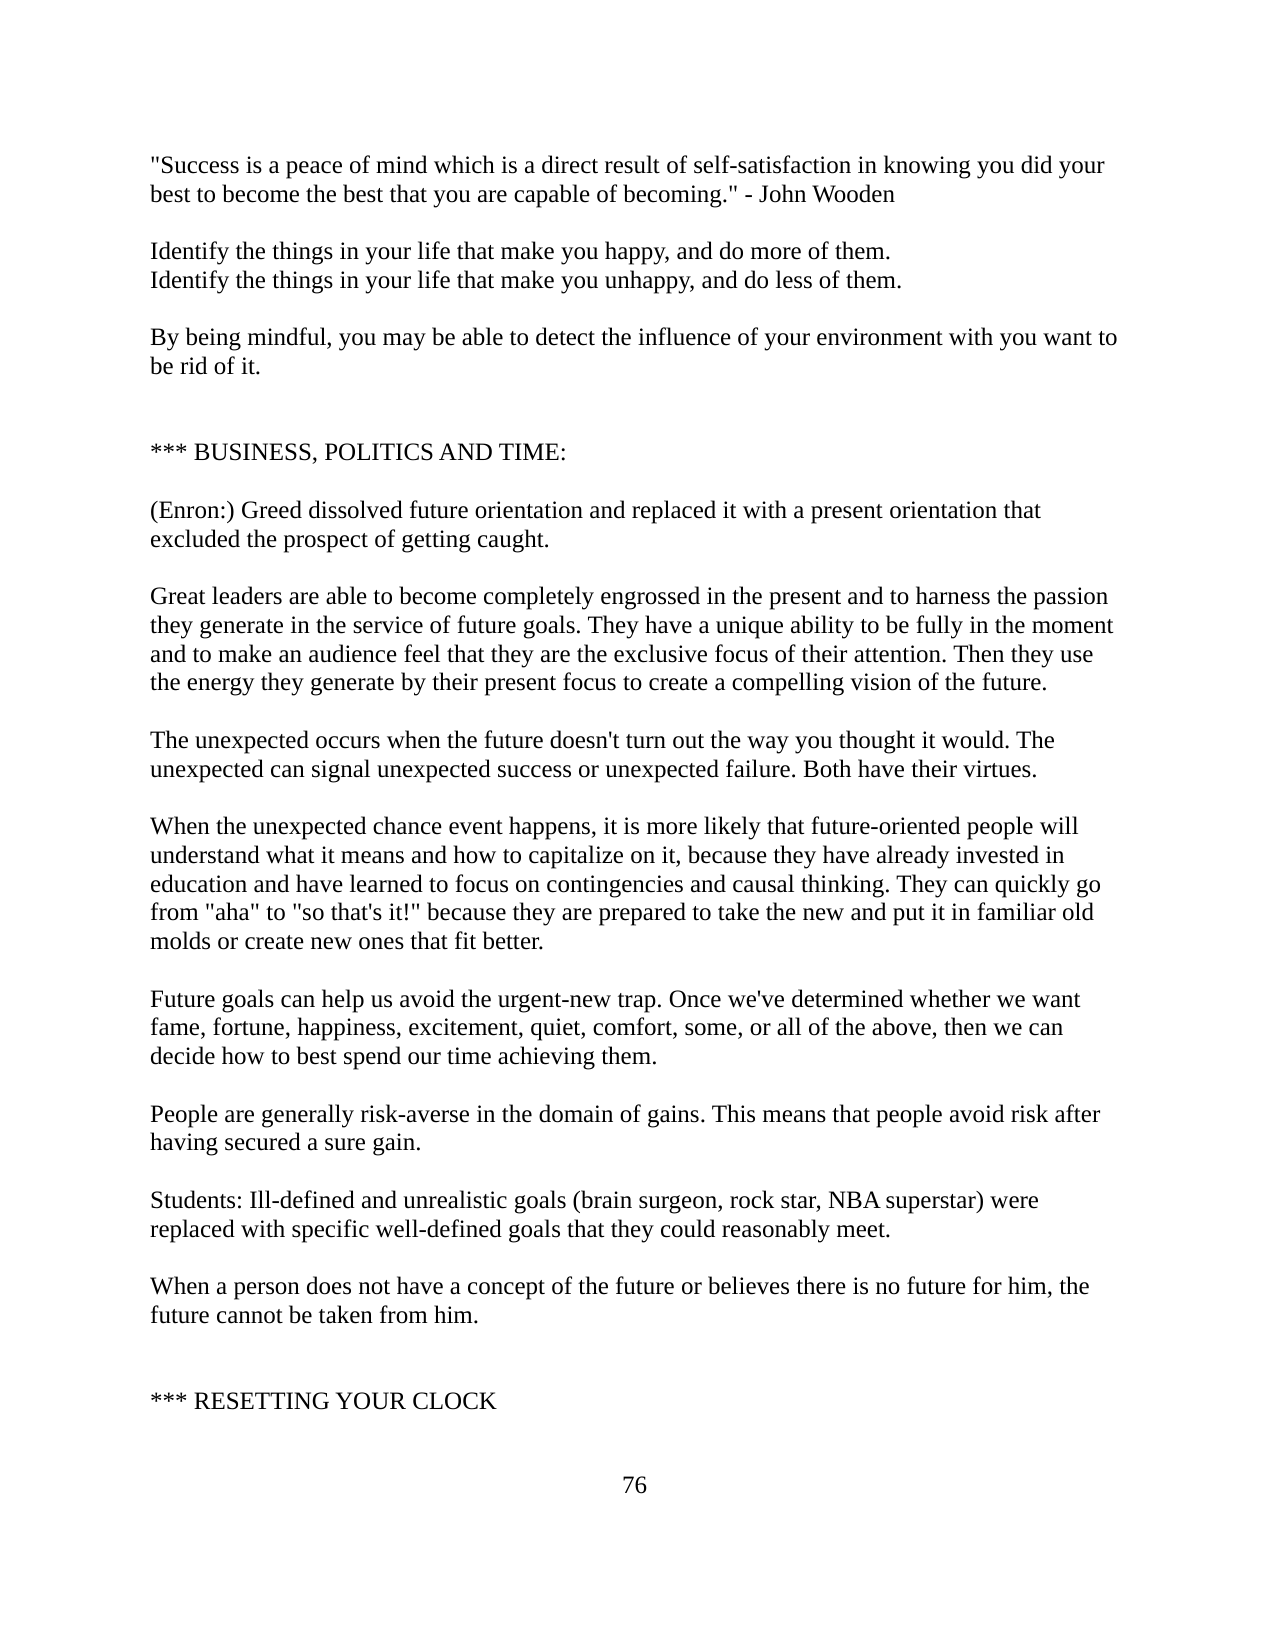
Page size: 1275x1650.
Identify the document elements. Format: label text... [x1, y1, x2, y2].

text "Success is a peace of mind which is a direct result of self-satisfaction in knowing you did your best to become the best that you are capable of becoming." - John Wooden Identify the things in your life that make you happy, and do more of them. Identify the things in your life that make you unhappy, and do less of them. By being mindful, you may be able to detect the influence of your environment with you want to be rid of it. *** BUSINESS, POLITICS AND TIME: (Enron:) Greed dissolved future orientation and replaced it with a present orientation that excluded the prospect of getting caught. Great leaders are able to become completely engrossed in the present and to harness the passion they generate in the service of future goals. They have a unique ability to be fully in the moment and to make an audience feel that they are the exclusive focus of their attention. Then they use the energy they generate by their present focus to create a compelling vision of the future. The unexpected occurs when the future doesn't turn out the way you thought it would. The unexpected can signal unexpected success or unexpected failure. Both have their virtues. When the unexpected chance event happens, it is more likely that future-oriented people will understand what it means and how to capitalize on it, because they have already invested in education and have learned to focus on contingencies and causal thinking. They can quickly go from "aha" to "so that's it!" because they are prepared to take the new and put it in familiar old molds or create new ones that fit better. Future goals can help us avoid the urgent-new trap. Once we've determined whether we want fame, fortune, happiness, excitement, quiet, comfort, some, or all of the above, then we can decide how to best spend our time achieving them. People are generally risk-averse in the domain of gains. This means that people avoid risk after having secured a sure gain. Students: Ill-defined and unrealistic goals (brain surgeon, rock star, NBA superstar) were replaced with specific well-defined goals that they could reasonably meet. When a person does not have a concept of the future or believes there is no future for him, the future cannot be taken from him. *** RESETTING YOUR CLOCK [150, 150, 1125, 1415]
